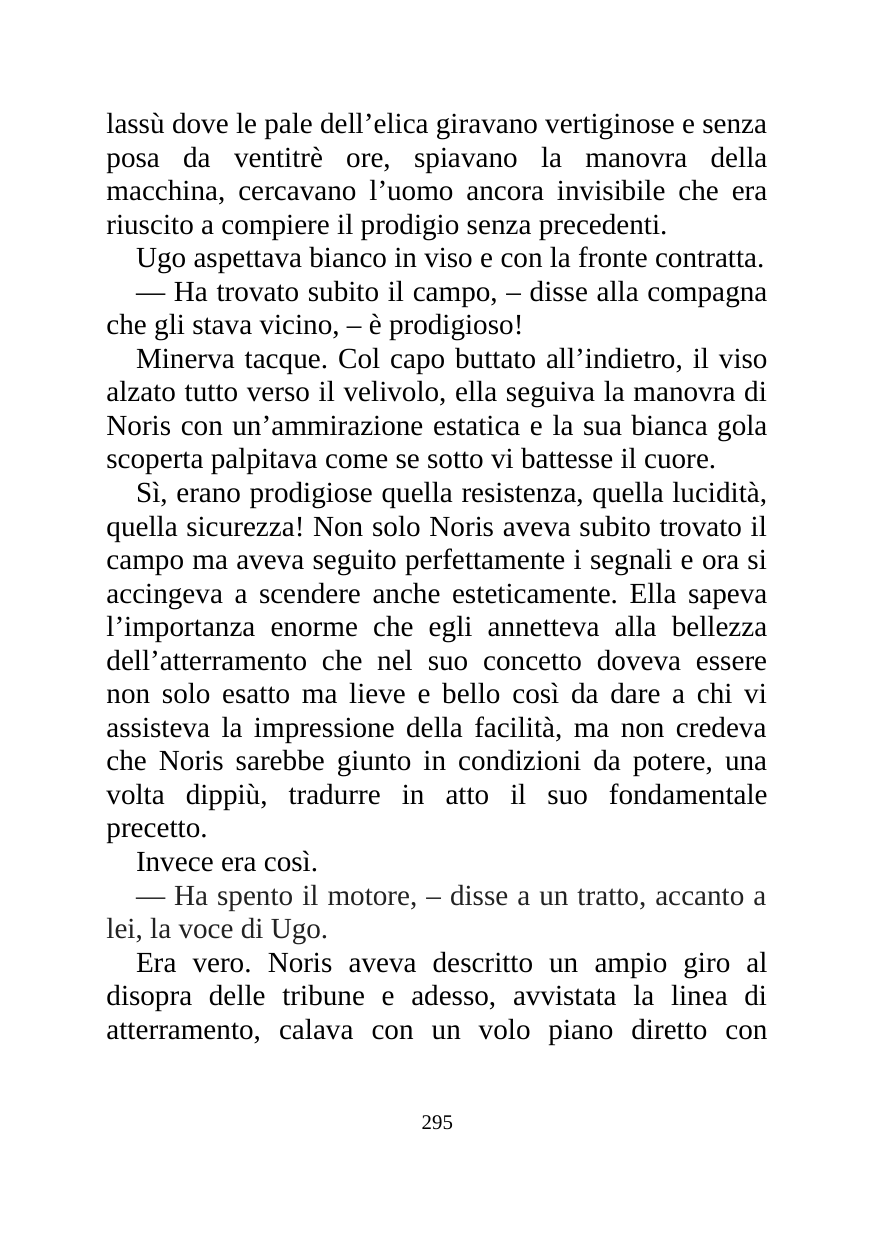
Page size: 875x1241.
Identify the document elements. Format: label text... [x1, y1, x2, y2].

text lassù dove le pale dell’elica giravano vertiginose e senza posa da ventitrè ore, spiavano la manovra della macchina, cercavano l’uomo ancora invisibile che era riuscito a compiere il prodigio senza precedenti. [106, 106, 768, 240]
text Era vero. Noris aveva descritto un ampio giro al disopra delle tribune e adesso, avvistata la linea di atterramento, calava con un volo piano diretto con [106, 945, 768, 1045]
text Ugo aspettava bianco in viso e con la fronte contratta. [106, 240, 768, 274]
text Invece era così. [106, 844, 768, 878]
text Sì, erano prodigiose quella resistenza, quella lucidità, quella sicurezza! Non solo Noris aveva subito trovato il campo ma aveva seguito perfettamente i segnali e ora si accingeva a scendere anche esteticamente. Ella sapeva l’importanza enorme che egli annetteva alla bellezza dell’atterramento che nel suo concetto doveva essere non solo esatto ma lieve e bello così da dare a chi vi assisteva la impressione della facilità, ma non credeva che Noris sarebbe giunto in condizioni da potere, una volta dippiù, tradurre in atto il suo fondamentale precetto. [106, 475, 768, 844]
text Minerva tacque. Col capo buttato all’indietro, il viso alzato tutto verso il velivolo, ella seguiva la manovra di Noris con un’ammirazione estatica e la sua bianca gola scoperta palpitava come se sotto vi battesse il cuore. [106, 341, 768, 475]
text — Ha spento il motore, – disse a un tratto, accanto a lei, la voce di Ugo. [106, 878, 768, 945]
text — Ha trovato subito il campo, – disse alla compagna che gli stava vicino, – è prodigioso! [106, 274, 768, 341]
